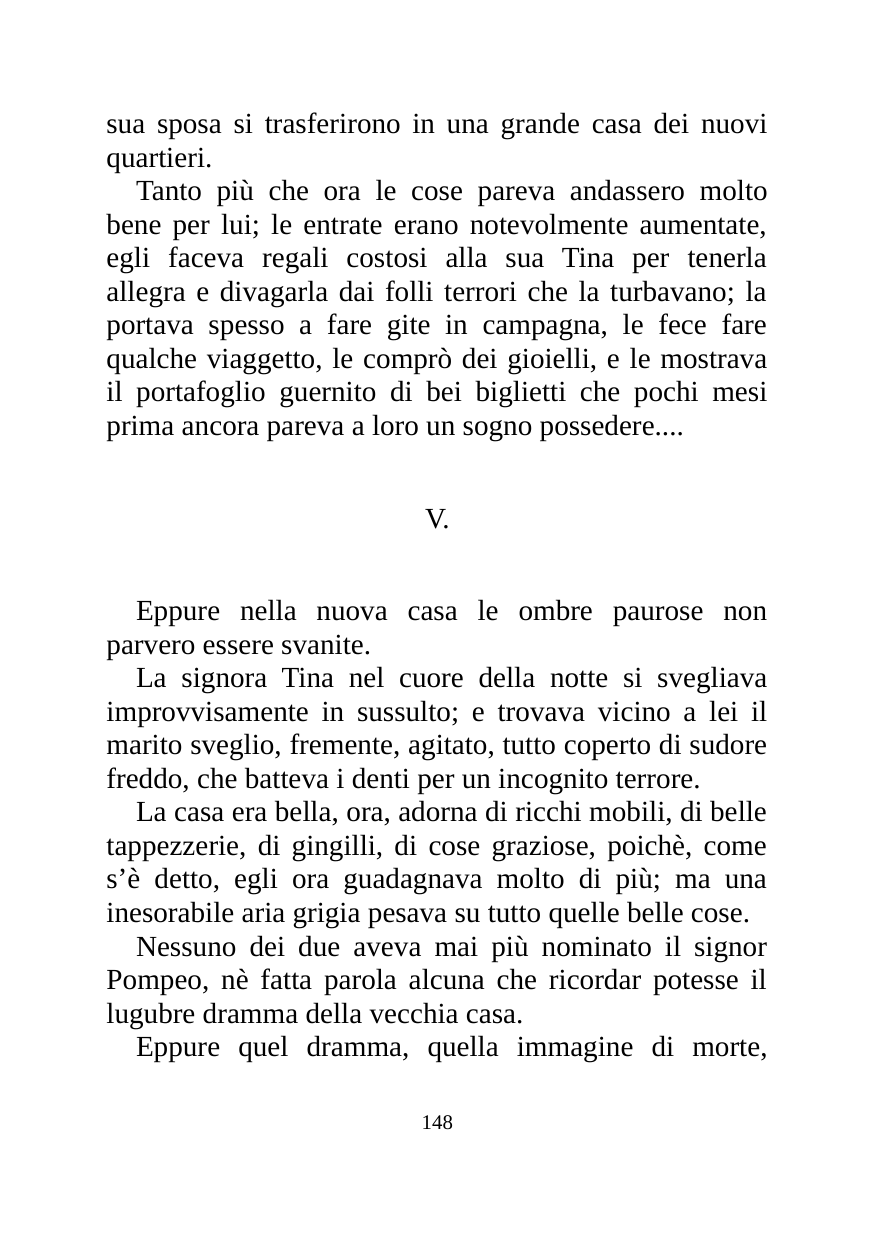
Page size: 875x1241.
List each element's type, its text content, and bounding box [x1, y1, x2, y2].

text Tanto più che ora le cose pareva andassero molto bene per lui; le entrate erano notevolmente aumentate, egli faceva regali costosi alla sua Tina per tenerla allegra e divagarla dai folli terrori che la turbavano; la portava spesso a fare gite in campagna, le fece fare qualche viaggetto, le comprò dei gioielli, e le mostrava il portafoglio guernito di bei biglietti che pochi mesi prima ancora pareva a loro un sogno possedere.... [106, 173, 768, 442]
subtitle V. [106, 501, 768, 534]
text Eppure nella nuova casa le ombre paurose non parvero essere svanite. [106, 593, 768, 660]
text sua sposa si trasferirono in una grande casa dei nuovi quartieri. [106, 106, 768, 173]
text Nessuno dei due aveva mai più nominato il signor Pompeo, nè fatta parola alcuna che ricordar potesse il lugubre dramma della vecchia casa. [106, 929, 768, 1029]
text La casa era bella, ora, adorna di ricchi mobili, di belle tappezzerie, di gingilli, di cose graziose, poichè, come s’è detto, egli ora guadagnava molto di più; ma una inesorabile aria grigia pesava su tutto quelle belle cose. [106, 794, 768, 929]
text Eppure quel dramma, quella immagine di morte, [106, 1029, 768, 1063]
text La signora Tina nel cuore della notte si svegliava improvvisamente in sussulto; e trovava vicino a lei il marito sveglio, fremente, agitato, tutto coperto di sudore freddo, che batteva i denti per un incognito terrore. [106, 660, 768, 794]
